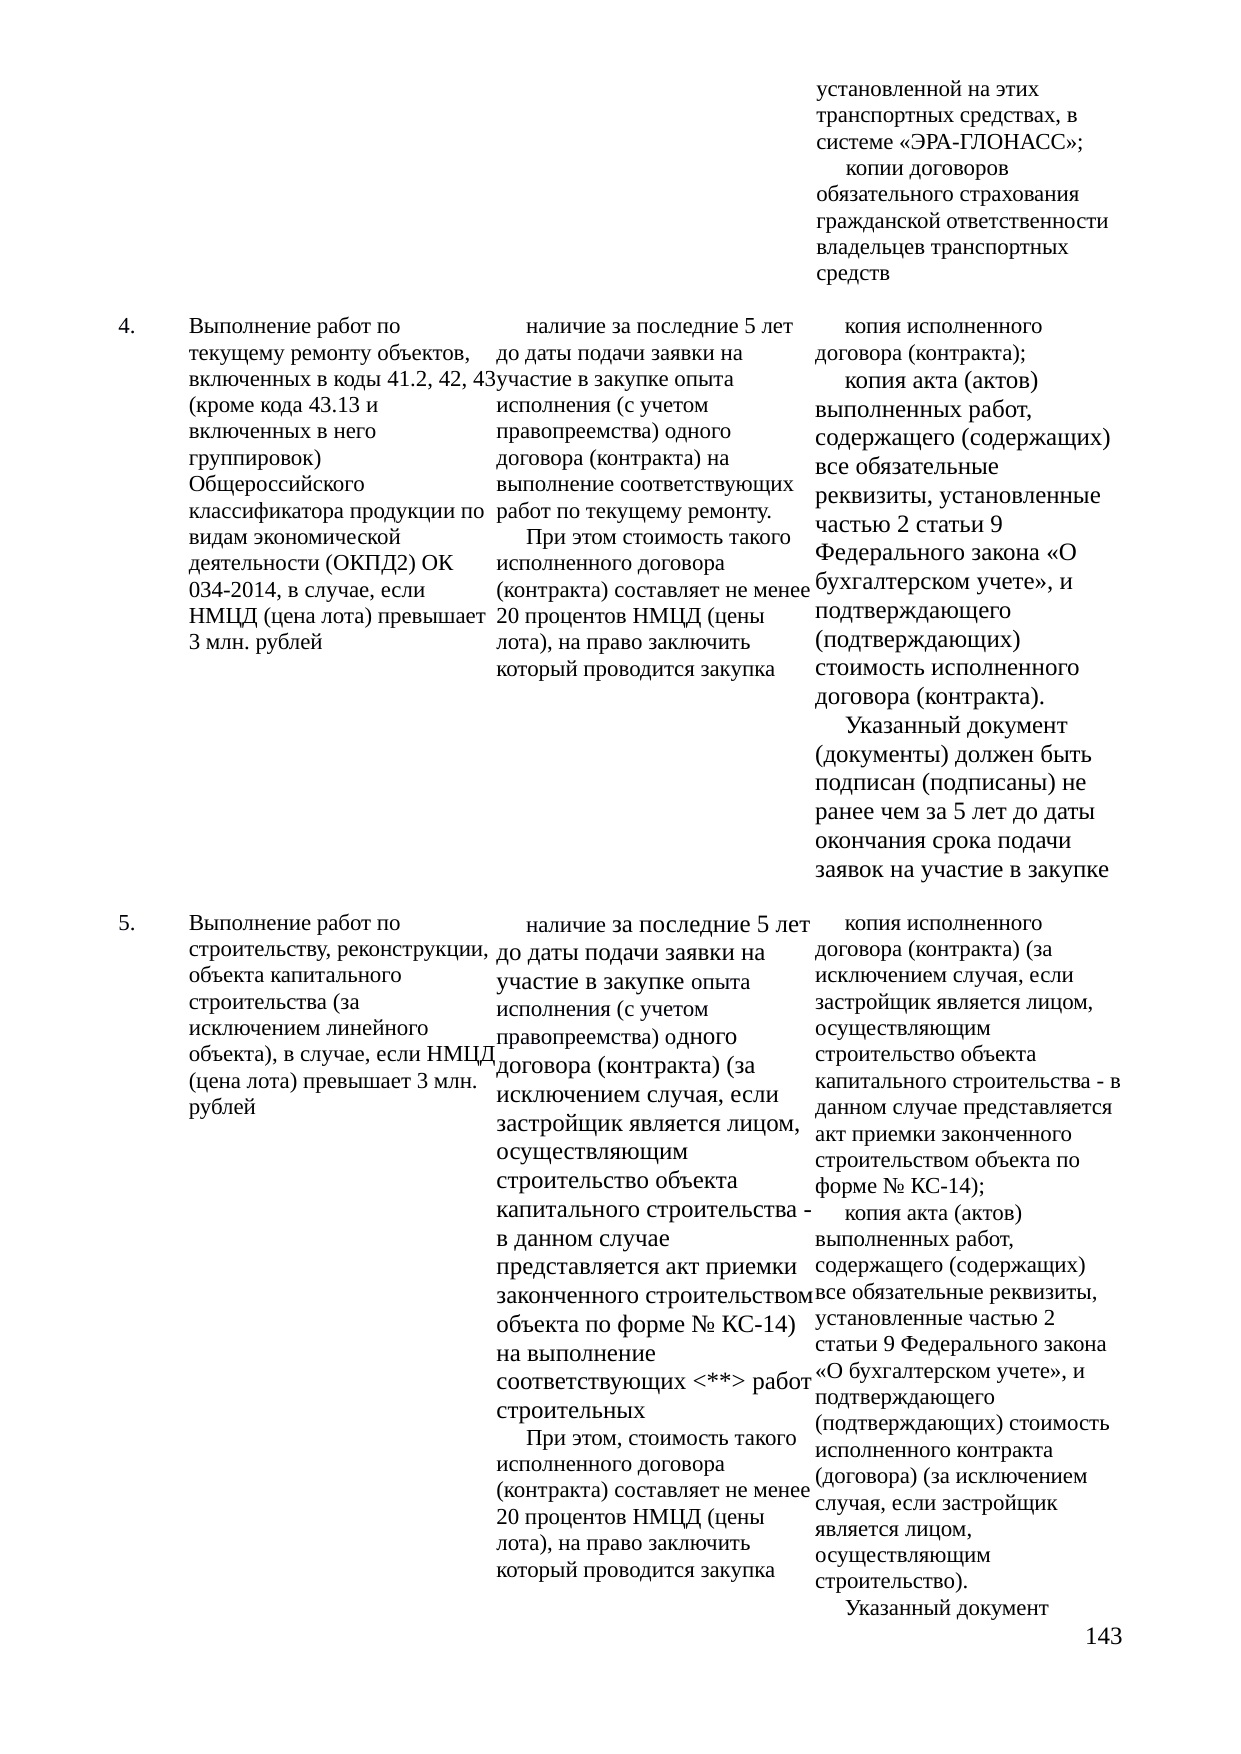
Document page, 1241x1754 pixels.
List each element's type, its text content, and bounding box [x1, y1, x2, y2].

table_cell Выполнение работ по строительству, реконструкции, объекта капитального строительства (за исключением линейного объекта), в случае, если НМЦД (цена лота) превышает 3 млн. рублей [189, 909, 496, 1620]
table_cell [189, 75, 496, 312]
table_cell 5. [118, 909, 188, 1620]
table_cell 4. [118, 312, 188, 909]
table_cell установленной на этих транспортных средствах, в системе «ЭРА-ГЛОНАСС»; копии договоров обязательного страхования гражданской ответственности владельцев транспортных средств [815, 75, 1123, 312]
table_cell Выполнение работ по текущему ремонту объектов, включенных в коды 41.2, 42, 43 (кроме кода 43.13 и включенных в него группировок) Общероссийского классификатора продукции по видам экономической деятельности (ОКПД2) ОК 034-2014, в случае, если НМЦД (цена лота) превышает 3 млн. рублей [189, 312, 496, 909]
table_cell [496, 75, 815, 312]
table_cell копия исполненного договора (контракта); копия акта (актов) выполненных работ, содержащего (содержащих) все обязательные реквизиты, установленные частью 2 статьи 9 Федерального закона «О бухгалтерском учете», и подтверждающего (подтверждающих) стоимость исполненного договора (контракта). Указанный документ (документы) должен быть подписан (подписаны) не ранее чем за 5 лет до даты окончания срока подачи заявок на участие в закупке [815, 312, 1123, 909]
table_cell [118, 75, 188, 312]
table_cell наличие за последние 5 лет до даты подачи заявки на участие в закупке опыта исполнения (с учетом правопреемства) одного договора (контракта) на выполнение соответствующих работ по текущему ремонту. При этом стоимость такого исполненного договора (контракта) составляет не менее 20 процентов НМЦД (цены лота), на право заключить который проводится закупка [496, 312, 815, 909]
table_cell копия исполненного договора (контракта) (за исключением случая, если застройщик является лицом, осуществляющим строительство объекта капитального строительства - в данном случае представляется акт приемки законченного строительством объекта по форме № КС-14); копия акта (актов) выполненных работ, содержащего (содержащих) все обязательные реквизиты, установленные частью 2 статьи 9 Федерального закона «О бухгалтерском учете», и подтверждающего (подтверждающих) стоимость исполненного контракта (договора) (за исключением случая, если застройщик является лицом, осуществляющим строительство). Указанный документ [815, 909, 1123, 1620]
table_cell наличие за последние 5 лет до даты подачи заявки на участие в закупке опыта исполнения (с учетом правопреемства) одного договора (контракта) (за исключением случая, если застройщик является лицом, осуществляющим строительство объекта капитального строительства - в данном случае представляется акт приемки законченного строительством объекта по форме № КС-14) на выполнение соответствующих <**> работ строительных При этом, стоимость такого исполненного договора (контракта) составляет не менее 20 процентов НМЦД (цены лота), на право заключить который проводится закупка [496, 909, 815, 1620]
